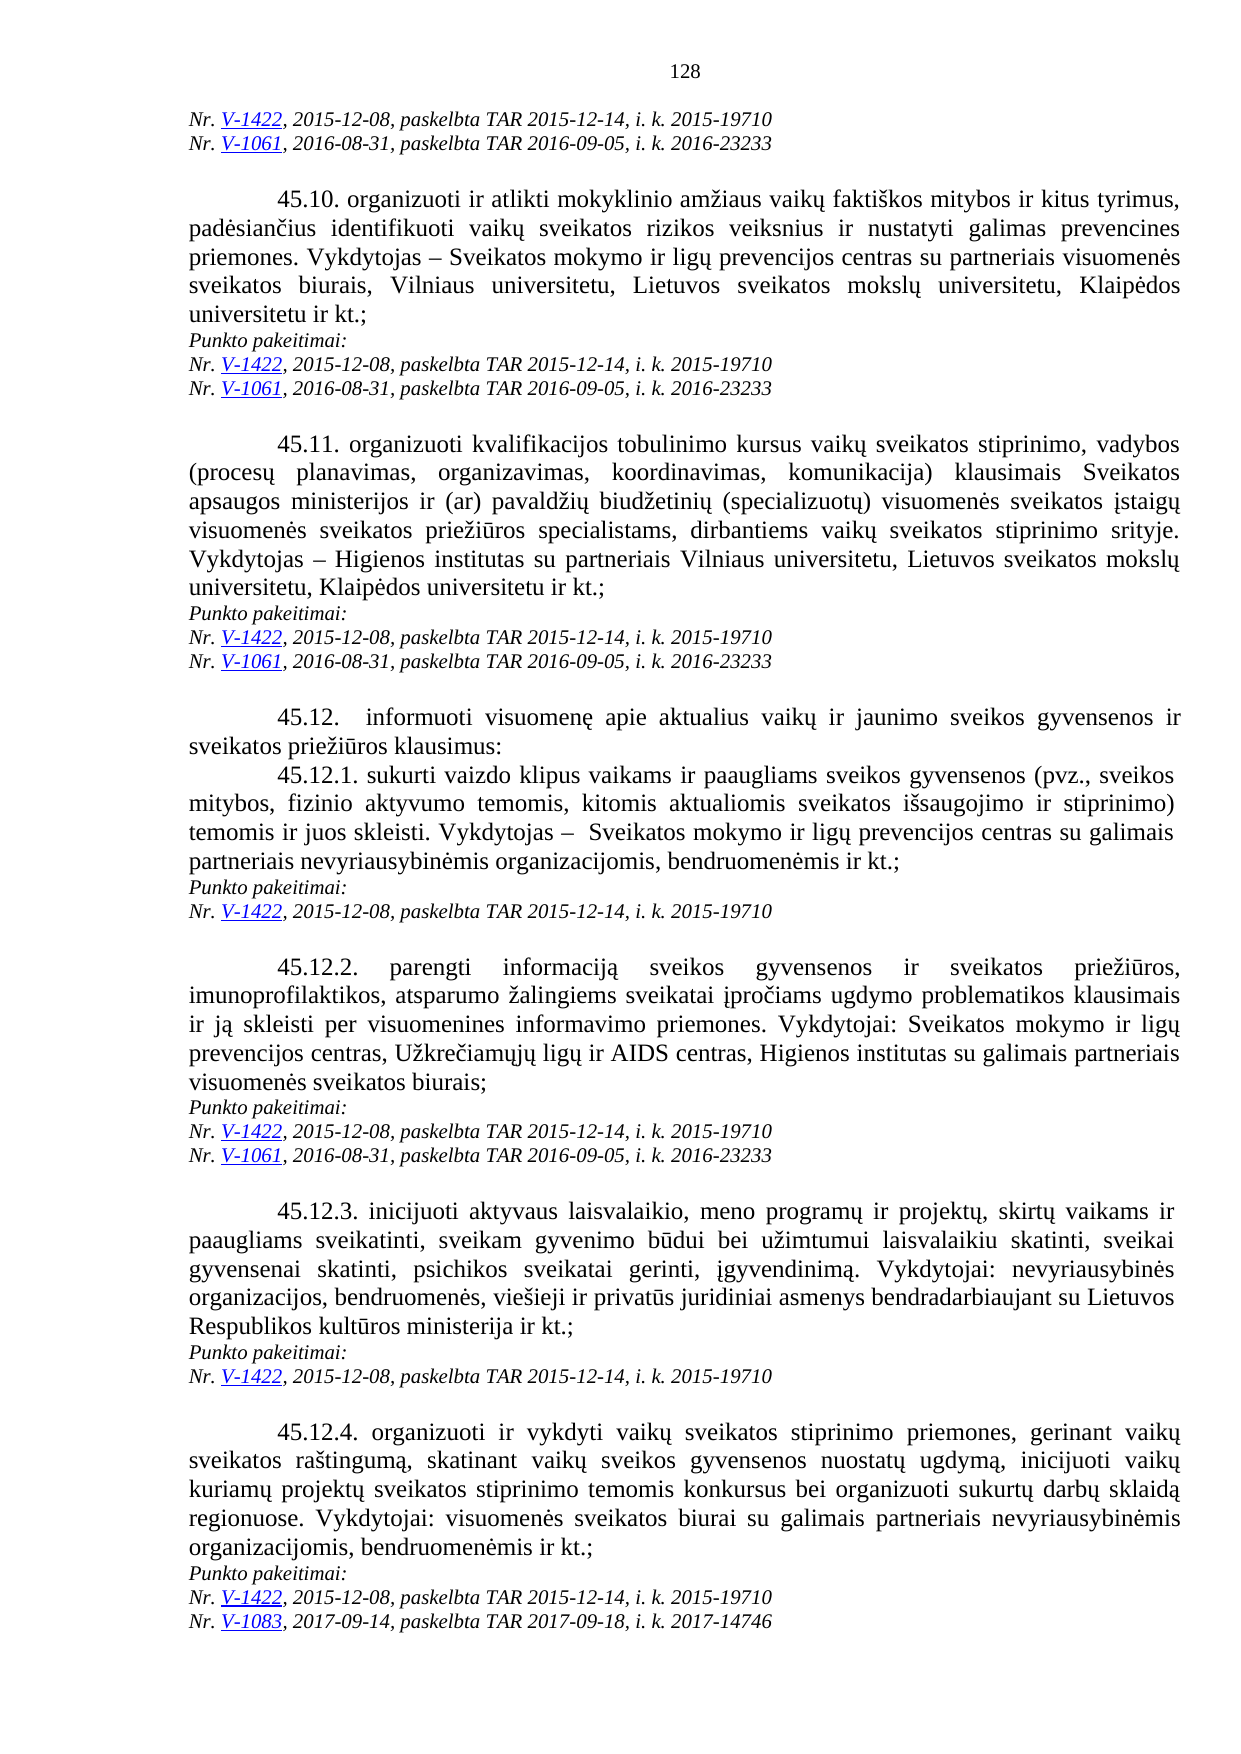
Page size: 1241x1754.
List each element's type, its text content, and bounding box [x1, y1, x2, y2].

text Nr. V-1422, 2015-12-08, paskelbta TAR 2015-12-14, i. k. 2015-19710 [188, 1585, 1181, 1609]
text Nr. V-1422, 2015-12-08, paskelbta TAR 2015-12-14, i. k. 2015-19710 [188, 899, 1181, 923]
text 45.12.2. parengti informaciją sveikos gyvensenos ir sveikatos priežiūros, imunoprofilaktikos, atsparumo žalingiems sveikatai įpročiams ugdymo problematikos klausimais ir ją skleisti per visuomenines informavimo priemones. Vykdytojai: Sveikatos mokymo ir ligų prevencijos centras, Užkrečiamųjų ligų ir AIDS centras, Higienos institutas su galimais partneriais visuomenės sveikatos biurais; [188, 952, 1181, 1095]
text Nr. V-1061, 2016-08-31, paskelbta TAR 2016-09-05, i. k. 2016-23233 [188, 1143, 1181, 1167]
text 45.12.3. inicijuoti aktyvaus laisvalaikio, meno programų ir projektų, skirtų vaikams ir paaugliams sveikatinti, sveikam gyvenimo būdui bei užimtumui laisvalaikiu skatinti, sveikai gyvensenai skatinti, psichikos sveikatai gerinti, įgyvendinimą. Vykdytojai: nevyriausybinės organizacijos, bendruomenės, viešieji ir privatūs juridiniai asmenys bendradarbiaujant su Lietuvos Respublikos kultūros ministerija ir kt.; [188, 1196, 1175, 1340]
text Punkto pakeitimai: [188, 1340, 1181, 1364]
text Punkto pakeitimai: [188, 328, 1181, 352]
text Punkto pakeitimai: [188, 601, 1181, 625]
text Nr. V-1422, 2015-12-08, paskelbta TAR 2015-12-14, i. k. 2015-19710 [188, 625, 1181, 649]
text Punkto pakeitimai: [188, 875, 1181, 899]
text Nr. V-1061, 2016-08-31, paskelbta TAR 2016-09-05, i. k. 2016-23233 [188, 649, 1181, 673]
text Nr. V-1422, 2015-12-08, paskelbta TAR 2015-12-14, i. k. 2015-19710 [188, 1119, 1181, 1143]
text Nr. V-1061, 2016-08-31, paskelbta TAR 2016-09-05, i. k. 2016-23233 [188, 376, 1181, 400]
text Punkto pakeitimai: [188, 1561, 1181, 1585]
text 45.12. informuoti visuomenę apie aktualius vaikų ir jaunimo sveikos gyvensenos ir sveikatos priežiūros klausimus: [188, 702, 1181, 760]
text Punkto pakeitimai: [188, 1095, 1181, 1119]
text Nr. V-1422, 2015-12-08, paskelbta TAR 2015-12-14, i. k. 2015-19710 [188, 1364, 1181, 1388]
text Nr. V-1422, 2015-12-08, paskelbta TAR 2015-12-14, i. k. 2015-19710 [188, 352, 1181, 376]
text 45.10. organizuoti ir atlikti mokyklinio amžiaus vaikų faktiškos mitybos ir kitus tyrimus, padėsiančius identifikuoti vaikų sveikatos rizikos veiksnius ir nustatyti galimas prevencines priemones. Vykdytojas – Sveikatos mokymo ir ligų prevencijos centras su partneriais visuomenės sveikatos biurais, Vilniaus universitetu, Lietuvos sveikatos mokslų universitetu, Klaipėdos universitetu ir kt.; [188, 184, 1181, 328]
text 45.12.4. organizuoti ir vykdyti vaikų sveikatos stiprinimo priemones, gerinant vaikų sveikatos raštingumą, skatinant vaikų sveikos gyvensenos nuostatų ugdymą, inicijuoti vaikų kuriamų projektų sveikatos stiprinimo temomis konkursus bei organizuoti sukurtų darbų sklaidą regionuose. Vykdytojai: visuomenės sveikatos biurai su galimais partneriais nevyriausybinėmis organizacijomis, bendruomenėmis ir kt.; [188, 1417, 1181, 1561]
text 45.12.1. sukurti vaizdo klipus vaikams ir paaugliams sveikos gyvensenos (pvz., sveikos mitybos, fizinio aktyvumo temomis, kitomis aktualiomis sveikatos išsaugojimo ir stiprinimo) temomis ir juos skleisti. Vykdytojas – Sveikatos mokymo ir ligų prevencijos centras su galimais partneriais nevyriausybinėmis organizacijomis, bendruomenėmis ir kt.; [188, 760, 1175, 875]
text 45.11. organizuoti kvalifikacijos tobulinimo kursus vaikų sveikatos stiprinimo, vadybos (procesų planavimas, organizavimas, koordinavimas, komunikacija) klausimais Sveikatos apsaugos ministerijos ir (ar) pavaldžių biudžetinių (specializuotų) visuomenės sveikatos įstaigų visuomenės sveikatos priežiūros specialistams, dirbantiems vaikų sveikatos stiprinimo srityje. Vykdytojas – Higienos institutas su partneriais Vilniaus universitetu, Lietuvos sveikatos mokslų universitetu, Klaipėdos universitetu ir kt.; [188, 429, 1181, 601]
text Nr. V-1061, 2016-08-31, paskelbta TAR 2016-09-05, i. k. 2016-23233 [188, 131, 1181, 155]
text Nr. V-1083, 2017-09-14, paskelbta TAR 2017-09-18, i. k. 2017-14746 [188, 1609, 1181, 1633]
text Nr. V-1422, 2015-12-08, paskelbta TAR 2015-12-14, i. k. 2015-19710 [188, 107, 1181, 131]
